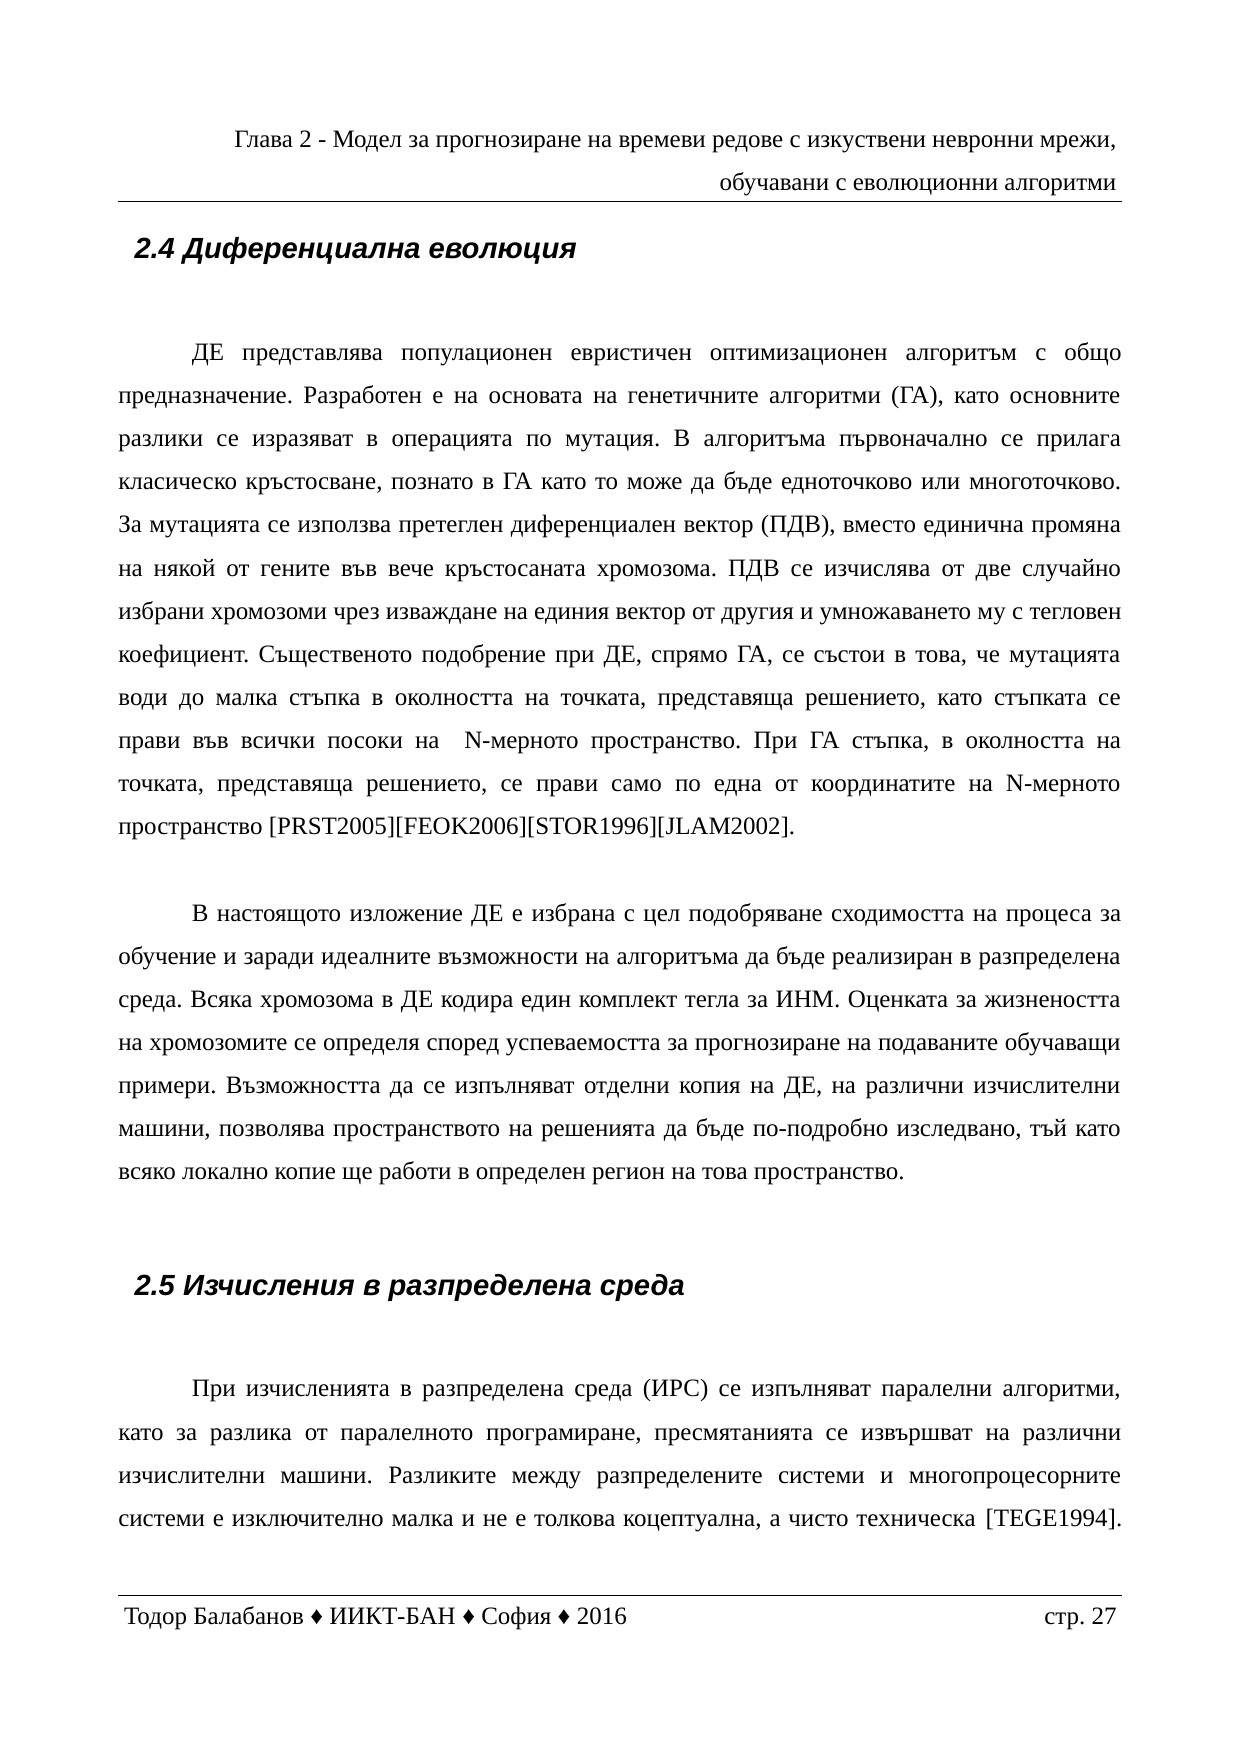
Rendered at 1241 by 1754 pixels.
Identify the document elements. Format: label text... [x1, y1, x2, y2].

text В настоящото изложение ДЕ е избрана с цел подобряване сходимостта на процеса за обучение и заради идеалните възможности на алгоритъма да бъде реализиран в разпределена среда. Всяка хромозома в ДЕ кодира един комплект тегла за ИНМ. Оценката за жизнеността на хромозомите се определя според успеваемостта за прогнозиране на подаваните обучаващи примери. Възможността да се изпълняват отделни копия на ДЕ, на различни изчислителни машини, позволява пространството на решенията да бъде по-подробно изследвано, тъй като всяко локално копие ще работи в определен регион на това пространство. [118, 898, 1122, 1185]
text ДЕ представлява популационен евристичен оптимизационен алгоритъм с общо предназначение. Разработен е на основата на генетичните алгоритми (ГА), като основните разлики се изразяват в операцията по мутация. В алгоритъма първоначално се прилага класическо кръстосване, познато в ГА като то може да бъде едноточково или многоточково. За мутацията се използва претеглен диференциален вектор (ПДВ), вместо единична промяна на някой от гените във вече кръстосаната хромозома. ПДВ се изчислява от две случайно избрани хромозоми чрез изваждане на единия вектор от другия и умножаването му с тегловен коефициент. Същественото подобрение при ДЕ, спрямо ГА, се състои в това, че мутацията води до малка стъпка в околността на точката, представяща решението, като стъпката се прави във всички посоки на N-мерното пространство. При ГА стъпка, в околността на точката, представяща решението, се прави само по една от координатите на N-мерното пространство [PRST2005][FEOK2006][STOR1996][JLAM2002]. [118, 337, 1122, 840]
text При изчисленията в разпределена среда (ИРС) се изпълняват паралелни алгоритми, като за разлика от паралелното програмиране, пресмятанията се извършват на различни изчислителни машини. Разликите между разпределените системи и многопроцесорните системи е изключително малка и не е толкова коцептуална, а чисто техническа [TEGE1994]. [118, 1373, 1122, 1532]
subtitle 2.5 Изчисления в разпределена среда [118, 1268, 1122, 1301]
subtitle 2.4 Диференциална еволюция [118, 231, 1122, 264]
